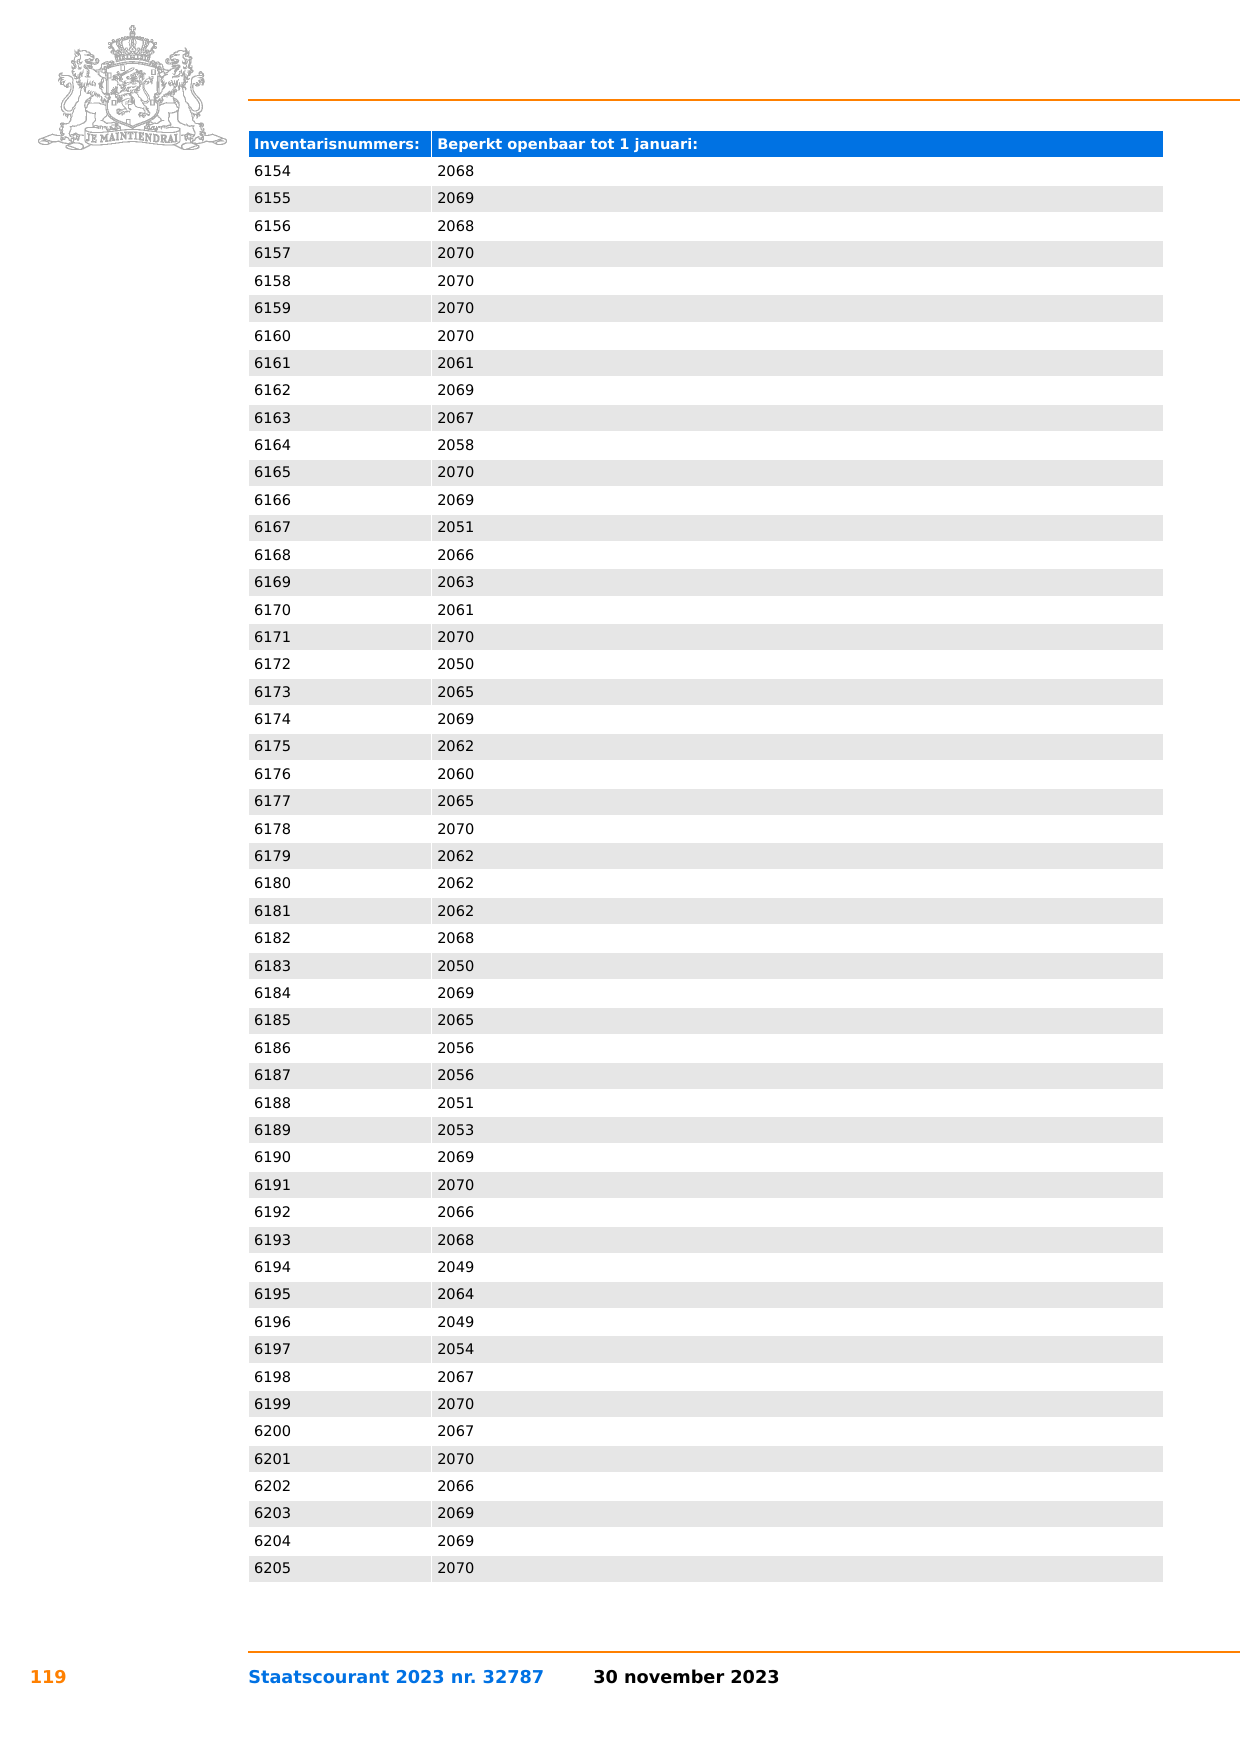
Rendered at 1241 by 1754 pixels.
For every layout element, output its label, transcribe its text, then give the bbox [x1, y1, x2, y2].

table_cell 2051 [432, 1090, 1163, 1116]
table_cell 6193 [249, 1227, 431, 1253]
table_cell 6164 [249, 432, 431, 459]
table_cell 6169 [249, 569, 431, 596]
table_cell 6204 [249, 1528, 431, 1554]
table_cell 6205 [249, 1556, 431, 1582]
table_cell 2070 [432, 1172, 1163, 1198]
table_cell 2056 [432, 1063, 1163, 1089]
table_cell 6172 [249, 651, 431, 678]
table_cell 2062 [432, 843, 1163, 869]
table_cell 6171 [249, 624, 431, 650]
table_cell 2067 [432, 405, 1163, 431]
table_cell 2062 [432, 871, 1163, 897]
table_cell 6178 [249, 816, 431, 842]
table_cell 2068 [432, 158, 1163, 185]
table_cell 6176 [249, 761, 431, 787]
table_cell 6159 [249, 295, 431, 322]
table_cell 2068 [432, 925, 1163, 952]
table_cell 2070 [432, 624, 1163, 650]
table_cell 2050 [432, 651, 1163, 678]
table_cell 6191 [249, 1172, 431, 1198]
table_cell 6184 [249, 980, 431, 1007]
table_cell 2068 [432, 1227, 1163, 1253]
table_cell 2056 [432, 1035, 1163, 1061]
table_cell 2068 [432, 213, 1163, 239]
table_cell 6166 [249, 487, 431, 513]
table_cell 2054 [432, 1336, 1163, 1363]
table_cell 6168 [249, 542, 431, 568]
table_cell 6158 [249, 268, 431, 294]
table_cell 6162 [249, 378, 431, 404]
table_cell 2051 [432, 515, 1163, 541]
table_cell 2067 [432, 1364, 1163, 1390]
table_cell 6196 [249, 1309, 431, 1335]
table_cell 6189 [249, 1117, 431, 1143]
table_cell 2070 [432, 1391, 1163, 1417]
table_cell 6156 [249, 213, 431, 239]
table_cell 2070 [432, 268, 1163, 294]
table_cell 6173 [249, 679, 431, 705]
table_cell 2069 [432, 1145, 1163, 1171]
table_cell 6202 [249, 1473, 431, 1500]
table_cell 2069 [432, 487, 1163, 513]
table_cell 6161 [249, 350, 431, 376]
table_cell 2070 [432, 1446, 1163, 1472]
table_cell 2070 [432, 460, 1163, 486]
table_cell 6203 [249, 1501, 431, 1527]
table_cell 6192 [249, 1199, 431, 1226]
table_cell 6167 [249, 515, 431, 541]
table_cell 2065 [432, 789, 1163, 815]
table_cell 6197 [249, 1336, 431, 1363]
table_cell 2069 [432, 1528, 1163, 1554]
table_cell 2062 [432, 734, 1163, 760]
table_header Inventarisnummers: [249, 131, 431, 157]
table_cell 6195 [249, 1282, 431, 1308]
table_cell 2058 [432, 432, 1163, 459]
table_cell 6185 [249, 1008, 431, 1034]
table_cell 2069 [432, 378, 1163, 404]
table_cell 6180 [249, 871, 431, 897]
table_cell 6187 [249, 1063, 431, 1089]
table_cell 2070 [432, 295, 1163, 322]
table_cell 6183 [249, 953, 431, 979]
table_cell 2069 [432, 980, 1163, 1007]
table_cell 6160 [249, 323, 431, 349]
table_cell 2049 [432, 1254, 1163, 1281]
table_cell 6201 [249, 1446, 431, 1472]
table_cell 6194 [249, 1254, 431, 1281]
table_cell 6186 [249, 1035, 431, 1061]
table_cell 6170 [249, 597, 431, 623]
table_cell 2066 [432, 542, 1163, 568]
table_cell 2064 [432, 1282, 1163, 1308]
table_cell 2063 [432, 569, 1163, 596]
table_cell 6182 [249, 925, 431, 952]
table_cell 2070 [432, 241, 1163, 267]
table_cell 6175 [249, 734, 431, 760]
table_cell 2070 [432, 323, 1163, 349]
picture [38, 25, 227, 150]
table_cell 6179 [249, 843, 431, 869]
table_cell 2060 [432, 761, 1163, 787]
table_cell 6198 [249, 1364, 431, 1390]
table_cell 2069 [432, 186, 1163, 212]
table_cell 2069 [432, 706, 1163, 733]
table_cell 2070 [432, 816, 1163, 842]
table_cell 2053 [432, 1117, 1163, 1143]
table_cell 6177 [249, 789, 431, 815]
table_cell 2065 [432, 1008, 1163, 1034]
table_cell 2065 [432, 679, 1163, 705]
table_cell 2066 [432, 1199, 1163, 1226]
table_cell 2066 [432, 1473, 1163, 1500]
table_cell 6181 [249, 898, 431, 924]
table_cell 6157 [249, 241, 431, 267]
table_cell 2050 [432, 953, 1163, 979]
table_header Beperkt openbaar tot 1 januari: [432, 131, 1163, 157]
table_cell 6163 [249, 405, 431, 431]
table_cell 2070 [432, 1556, 1163, 1582]
table_cell 6154 [249, 158, 431, 185]
table_cell 2069 [432, 1501, 1163, 1527]
table_cell 6199 [249, 1391, 431, 1417]
table_cell 2061 [432, 350, 1163, 376]
table_cell 6188 [249, 1090, 431, 1116]
table_cell 2062 [432, 898, 1163, 924]
table_cell 6190 [249, 1145, 431, 1171]
table_cell 2067 [432, 1419, 1163, 1445]
table_cell 6155 [249, 186, 431, 212]
table_cell 6174 [249, 706, 431, 733]
table_cell 2061 [432, 597, 1163, 623]
table_cell 2049 [432, 1309, 1163, 1335]
table_cell 6165 [249, 460, 431, 486]
table_cell 6200 [249, 1419, 431, 1445]
